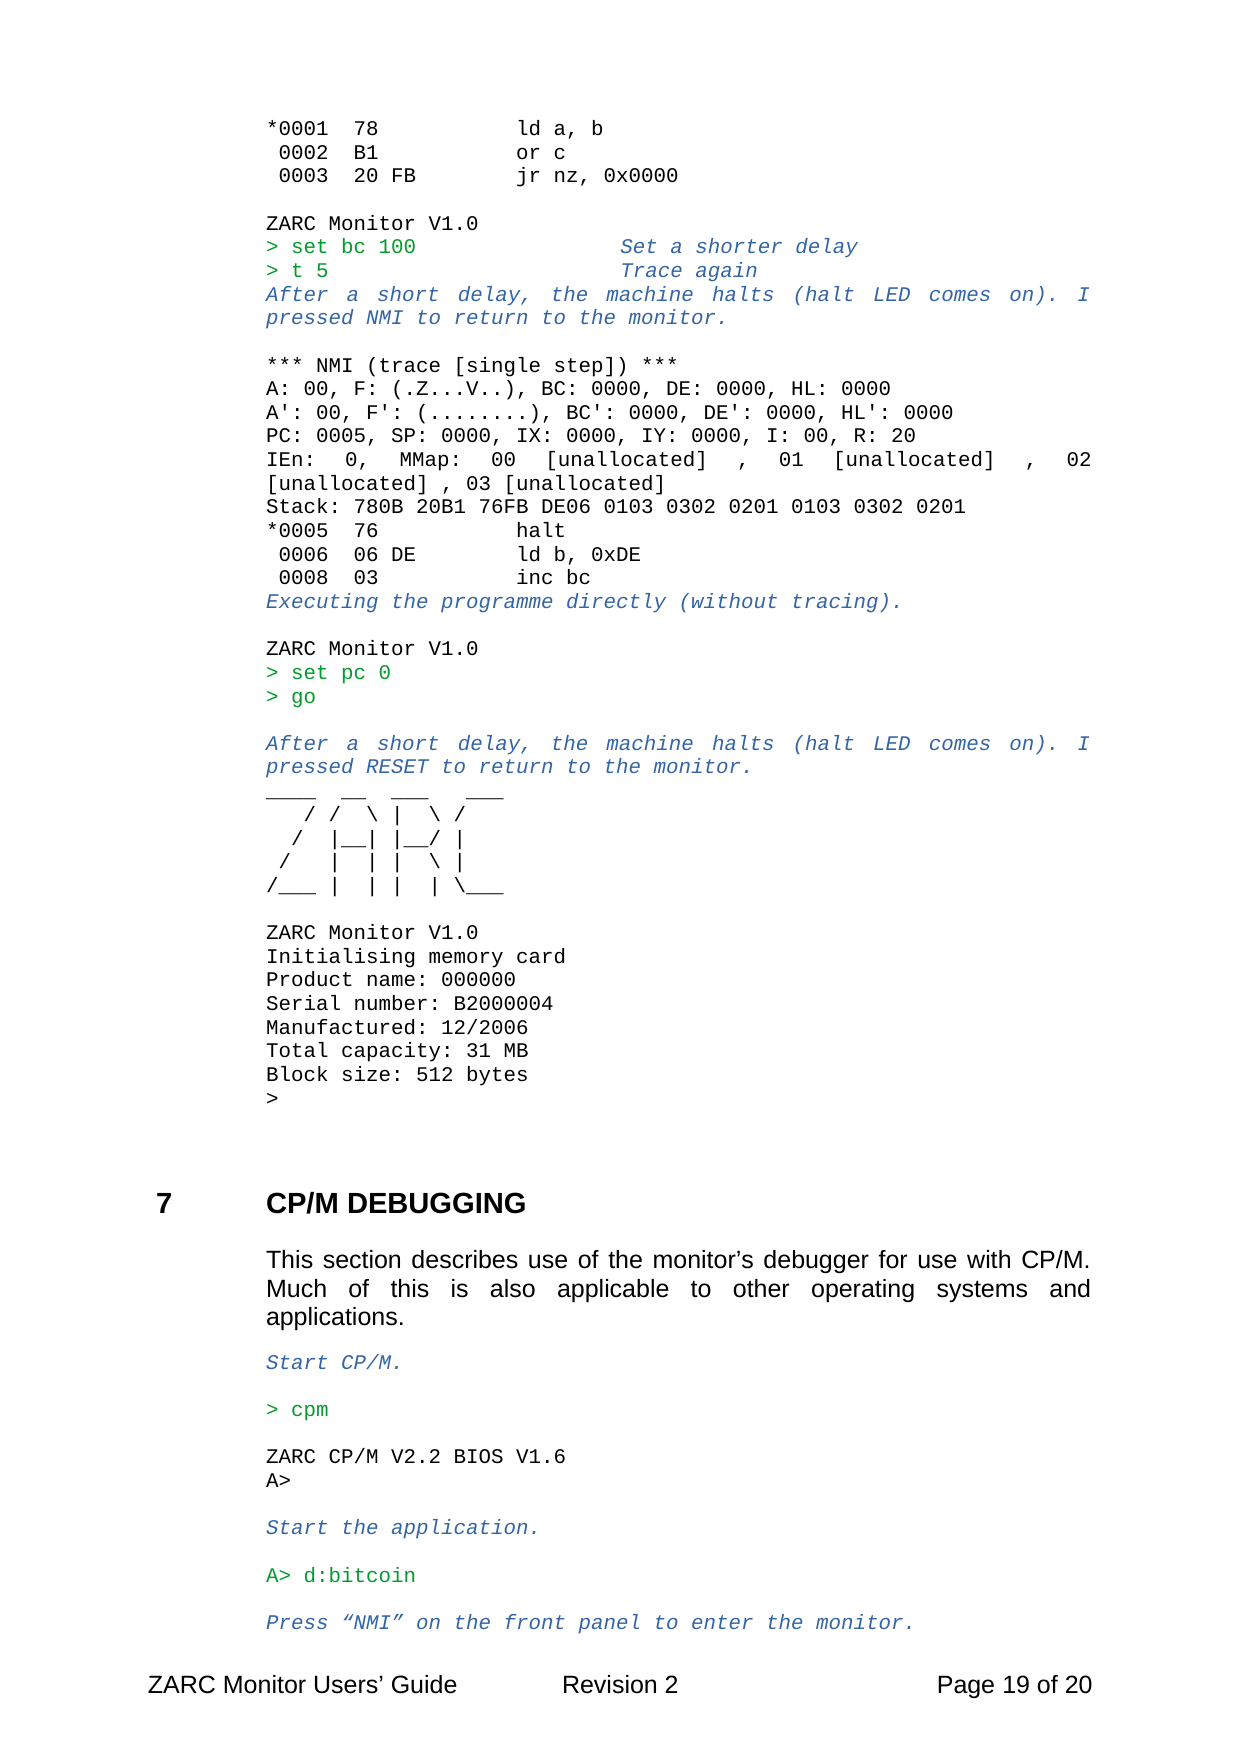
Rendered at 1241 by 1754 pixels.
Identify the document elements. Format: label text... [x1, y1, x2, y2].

text / / \ | \ / [266, 804, 1092, 827]
text > [266, 1088, 1092, 1111]
text Manufactured: 12/2006 [266, 1017, 1092, 1040]
text A> [266, 1470, 1092, 1494]
text /___ | | | | \___ [266, 875, 1092, 898]
text > cpm [266, 1399, 1092, 1423]
text Serial number: B2000004 [266, 993, 1092, 1017]
text Press “NMI” on the front panel to enter the monitor. [266, 1612, 1092, 1636]
subtitle CP/M Debugging [148, 1186, 1092, 1220]
text ZARC Monitor V1.0 [266, 638, 1092, 662]
text ZARC Monitor V1.0 [266, 922, 1092, 946]
text *** NMI (trace [single step]) *** [266, 354, 1092, 378]
text IEn: 0, MMap: 00 [unallocated] , 01 [unallocated] , 02 [unallocated] , 03 [unallocated] [266, 449, 1092, 496]
text After a short delay, the machine halts (halt LED comes on). I pressed NMI to return to the monitor. [266, 284, 1092, 331]
text ZARC Monitor V1.0 [266, 213, 1092, 236]
text Block size: 512 bytes [266, 1064, 1092, 1088]
text 0002 B1 or c [266, 142, 1092, 165]
text 0003 20 FB jr nz, 0x0000 [266, 165, 1092, 189]
text 0006 06 DE ld b, 0xDE [266, 544, 1092, 567]
text / |__| |__/ | [266, 827, 1092, 851]
text > go [266, 686, 1092, 709]
text PC: 0005, SP: 0000, IX: 0000, IY: 0000, I: 00, R: 20 [266, 426, 1092, 449]
text Start CP/M. [266, 1352, 1092, 1376]
text ZARC CP/M V2.2 BIOS V1.6 [266, 1446, 1092, 1470]
text / | | | \ | [266, 851, 1092, 875]
text > set pc 0 [266, 662, 1092, 686]
text A: 00, F: (.Z...V..), BC: 0000, DE: 0000, HL: 0000 [266, 378, 1092, 402]
text Stack: 780B 20B1 76FB DE06 0103 0302 0201 0103 0302 0201 [266, 496, 1092, 520]
text *0001 78 ld a, b [266, 118, 1092, 142]
text After a short delay, the machine halts (halt LED comes on). I pressed RESET to return to the monitor. [266, 733, 1092, 780]
text 0008 03 inc bc [266, 567, 1092, 591]
text *0005 76 halt [266, 520, 1092, 544]
text A': 00, F': (........), BC': 0000, DE': 0000, HL': 0000 [266, 402, 1092, 426]
text Executing the programme directly (without tracing). [266, 591, 1092, 615]
text Product name: 000000 [266, 969, 1092, 993]
text > t 5 Trace again [266, 260, 1092, 284]
text A> d:bitcoin [266, 1565, 1092, 1588]
text Total capacity: 31 MB [266, 1040, 1092, 1064]
text This section describes use of the monitor’s debugger for use with CP/M. Much of this is also applicable to other operating systems and applications. [266, 1245, 1092, 1331]
text Start the application. [266, 1517, 1092, 1541]
text > set bc 100 Set a shorter delay [266, 236, 1092, 260]
text Initialising memory card [266, 946, 1092, 969]
text ____ __ ___ ___ [266, 780, 1092, 804]
